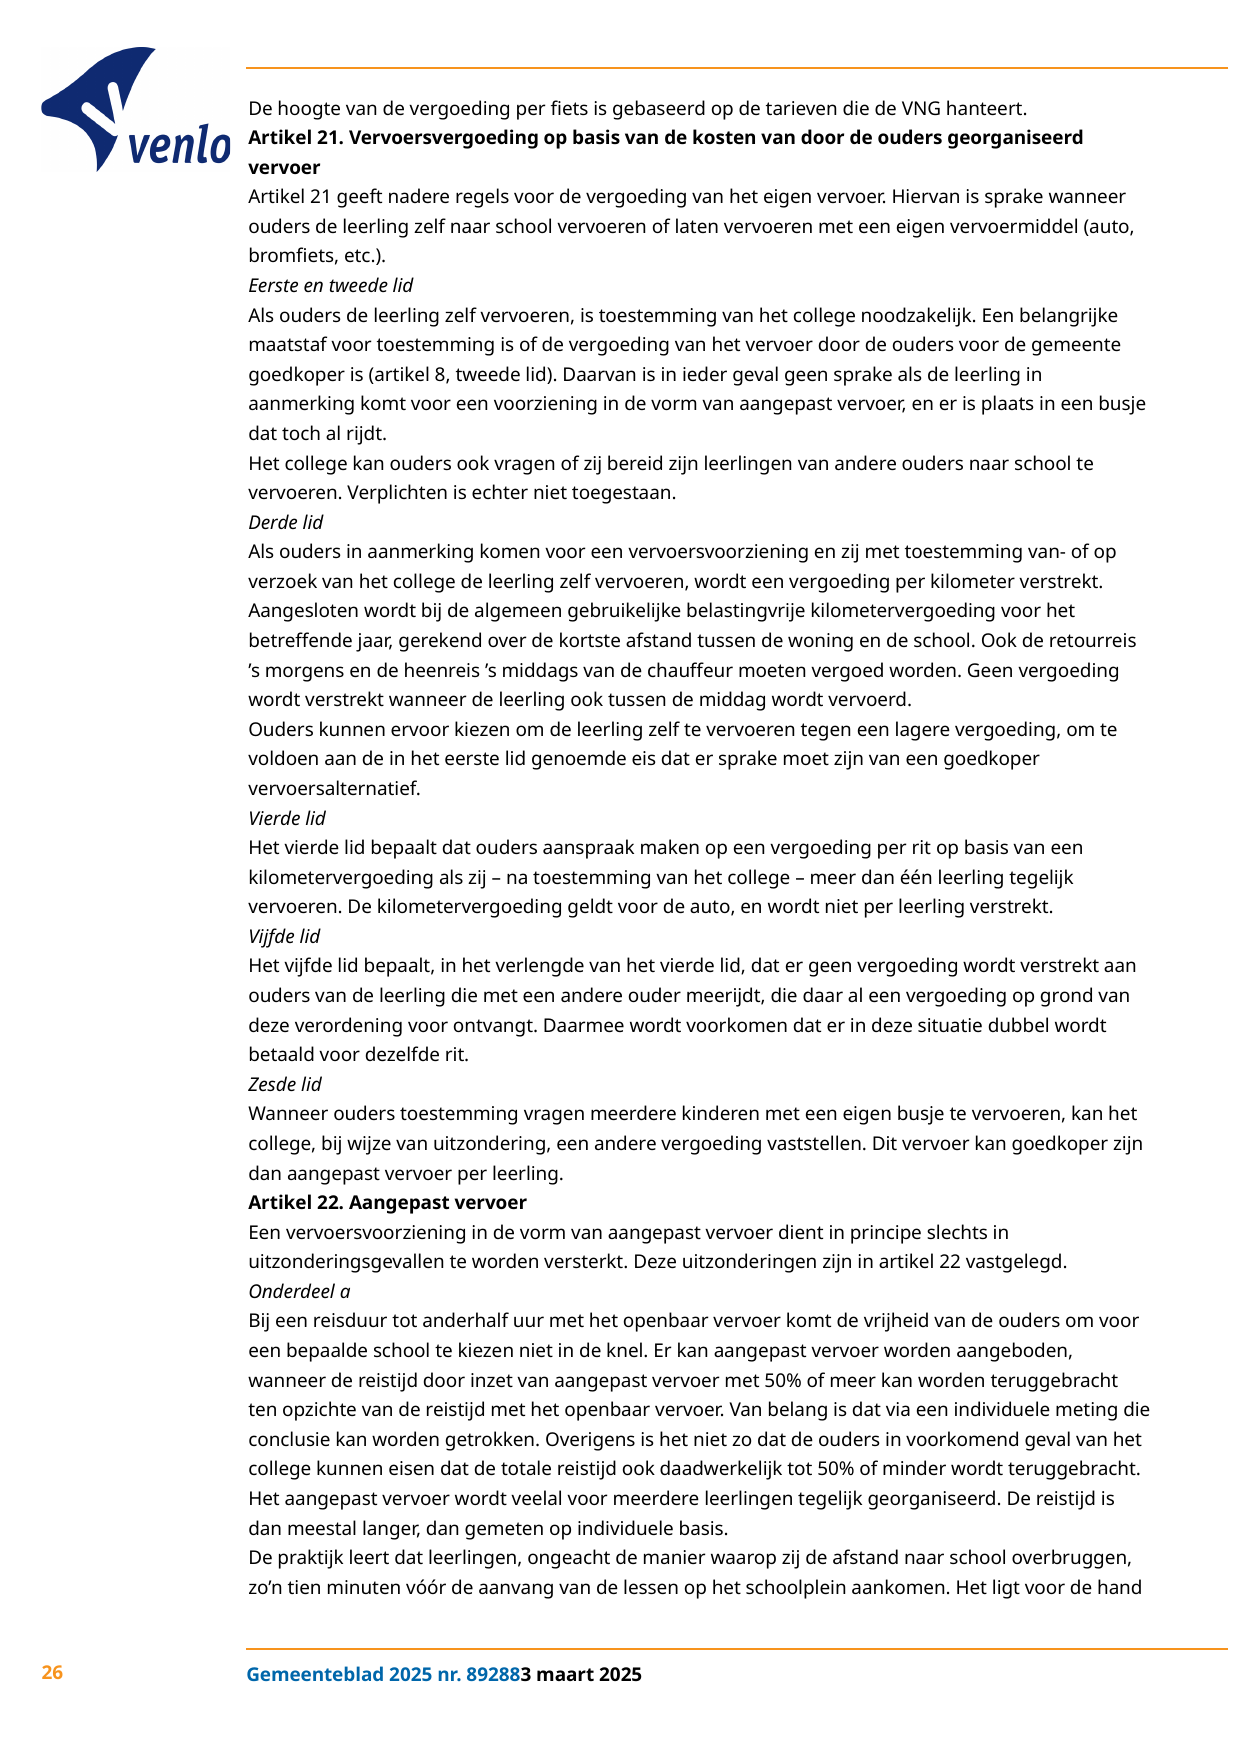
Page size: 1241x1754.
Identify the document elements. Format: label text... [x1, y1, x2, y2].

text Vijfde lid [248, 923, 1152, 949]
text Wanneer ouders toestemming vragen meerdere kinderen met een eigen busje te vervoeren, kan het college, bij wijze van uitzondering, een andere vergoeding vaststellen. Dit vervoer kan goedkoper zijn dan aangepast vervoer per leerling. [248, 1101, 1152, 1186]
text Als ouders de leerling zelf vervoeren, is toestemming van het college noodzakelijk. Een belangrijke maatstaf voor toestemming is of de vergoeding van het vervoer door de ouders voor de gemeente goedkoper is (artikel 8, tweede lid). Daarvan is in ieder geval geen sprake als de leerling in aanmerking komt voor een voorziening in de vorm van aangepast vervoer, en er is plaats in een busje dat toch al rijdt. [248, 302, 1152, 446]
text Onderdeel a [248, 1278, 1152, 1304]
text Vierde lid [248, 805, 1152, 831]
text Artikel 21 geeft nadere regels voor de vergoeding van het eigen vervoer. Hiervan is sprake wanneer ouders de leerling zelf naar school vervoeren of laten vervoeren met een eigen vervoermiddel (auto, bromfiets, etc.). [248, 183, 1152, 268]
text Het college kan ouders ook vragen of zij bereid zijn leerlingen van andere ouders naar school te vervoeren. Verplichten is echter niet toegestaan. [248, 450, 1152, 505]
picture [41, 47, 231, 172]
text Derde lid [248, 509, 1152, 535]
text Eerste en tweede lid [248, 272, 1152, 298]
text Het vijfde lid bepaalt, in het verlengde van het vierde lid, dat er geen vergoeding wordt verstrekt aan ouders van de leerling die met een andere ouder meerijdt, die daar al een vergoeding op grond van deze verordening voor ontvangt. Daarmee wordt voorkomen dat er in deze situatie dubbel wordt betaald voor dezelfde rit. [248, 953, 1152, 1067]
text Ouders kunnen ervoor kiezen om de leerling zelf te vervoeren tegen een lagere vergoeding, om te voldoen aan de in het eerste lid genoemde eis dat er sprake moet zijn van een goedkoper vervoersalternatief. [248, 716, 1152, 801]
text Zesde lid [248, 1071, 1152, 1097]
text Het vierde lid bepaalt dat ouders aanspraak maken op een vergoeding per rit op basis van een kilometervergoeding als zij – na toestemming van het college – meer dan één leerling tegelijk vervoeren. De kilometervergoeding geldt voor de auto, en wordt niet per leerling verstrekt. [248, 834, 1152, 919]
text Artikel 21. Vervoersvergoeding op basis van de kosten van door de ouders georganiseerd vervoer [248, 124, 1152, 180]
text Een vervoersvoorziening in de vorm van aangepast vervoer dient in principe slechts in uitzonderingsgevallen te worden versterkt. Deze uitzonderingen zijn in artikel 22 vastgelegd. [248, 1219, 1152, 1274]
text Als ouders in aanmerking komen voor een vervoersvoorziening en zij met toestemming van- of op verzoek van het college de leerling zelf vervoeren, wordt een vergoeding per kilometer verstrekt. [248, 538, 1152, 594]
text De praktijk leert dat leerlingen, ongeacht de manier waarop zij de afstand naar school overbruggen, zo’n tien minuten vóór de aanvang van de lessen op het schoolplein aankomen. Het ligt voor de hand [248, 1544, 1152, 1600]
text De hoogte van de vergoeding per fiets is gebaseerd op de tarieven die de VNG hanteert. [248, 95, 1152, 121]
text Bij een reisduur tot anderhalf uur met het openbaar vervoer komt de vrijheid van de ouders om voor een bepaalde school te kiezen niet in de knel. Er kan aangepast vervoer worden aangeboden, wanneer de reistijd door inzet van aangepast vervoer met 50% of meer kan worden teruggebracht ten opzichte van de reistijd met het openbaar vervoer. Van belang is dat via een individuele meting die conclusie kan worden getrokken. Overigens is het niet zo dat de ouders in voorkomend geval van het college kunnen eisen dat de totale reistijd ook daadwerkelijk tot 50% of minder wordt teruggebracht. Het aangepast vervoer wordt veelal voor meerdere leerlingen tegelijk georganiseerd. De reistijd is dan meestal langer, dan gemeten op individuele basis. [248, 1308, 1152, 1541]
text Artikel 22. Aangepast vervoer [248, 1189, 1152, 1215]
text Aangesloten wordt bij de algemeen gebruikelijke belastingvrije kilometervergoeding voor het betreffende jaar, gerekend over de kortste afstand tussen de woning en de school. Ook de retourreis ’s morgens en de heenreis ’s middags van de chauffeur moeten vergoed worden. Geen vergoeding wordt verstrekt wanneer de leerling ook tussen de middag wordt vervoerd. [248, 598, 1152, 712]
